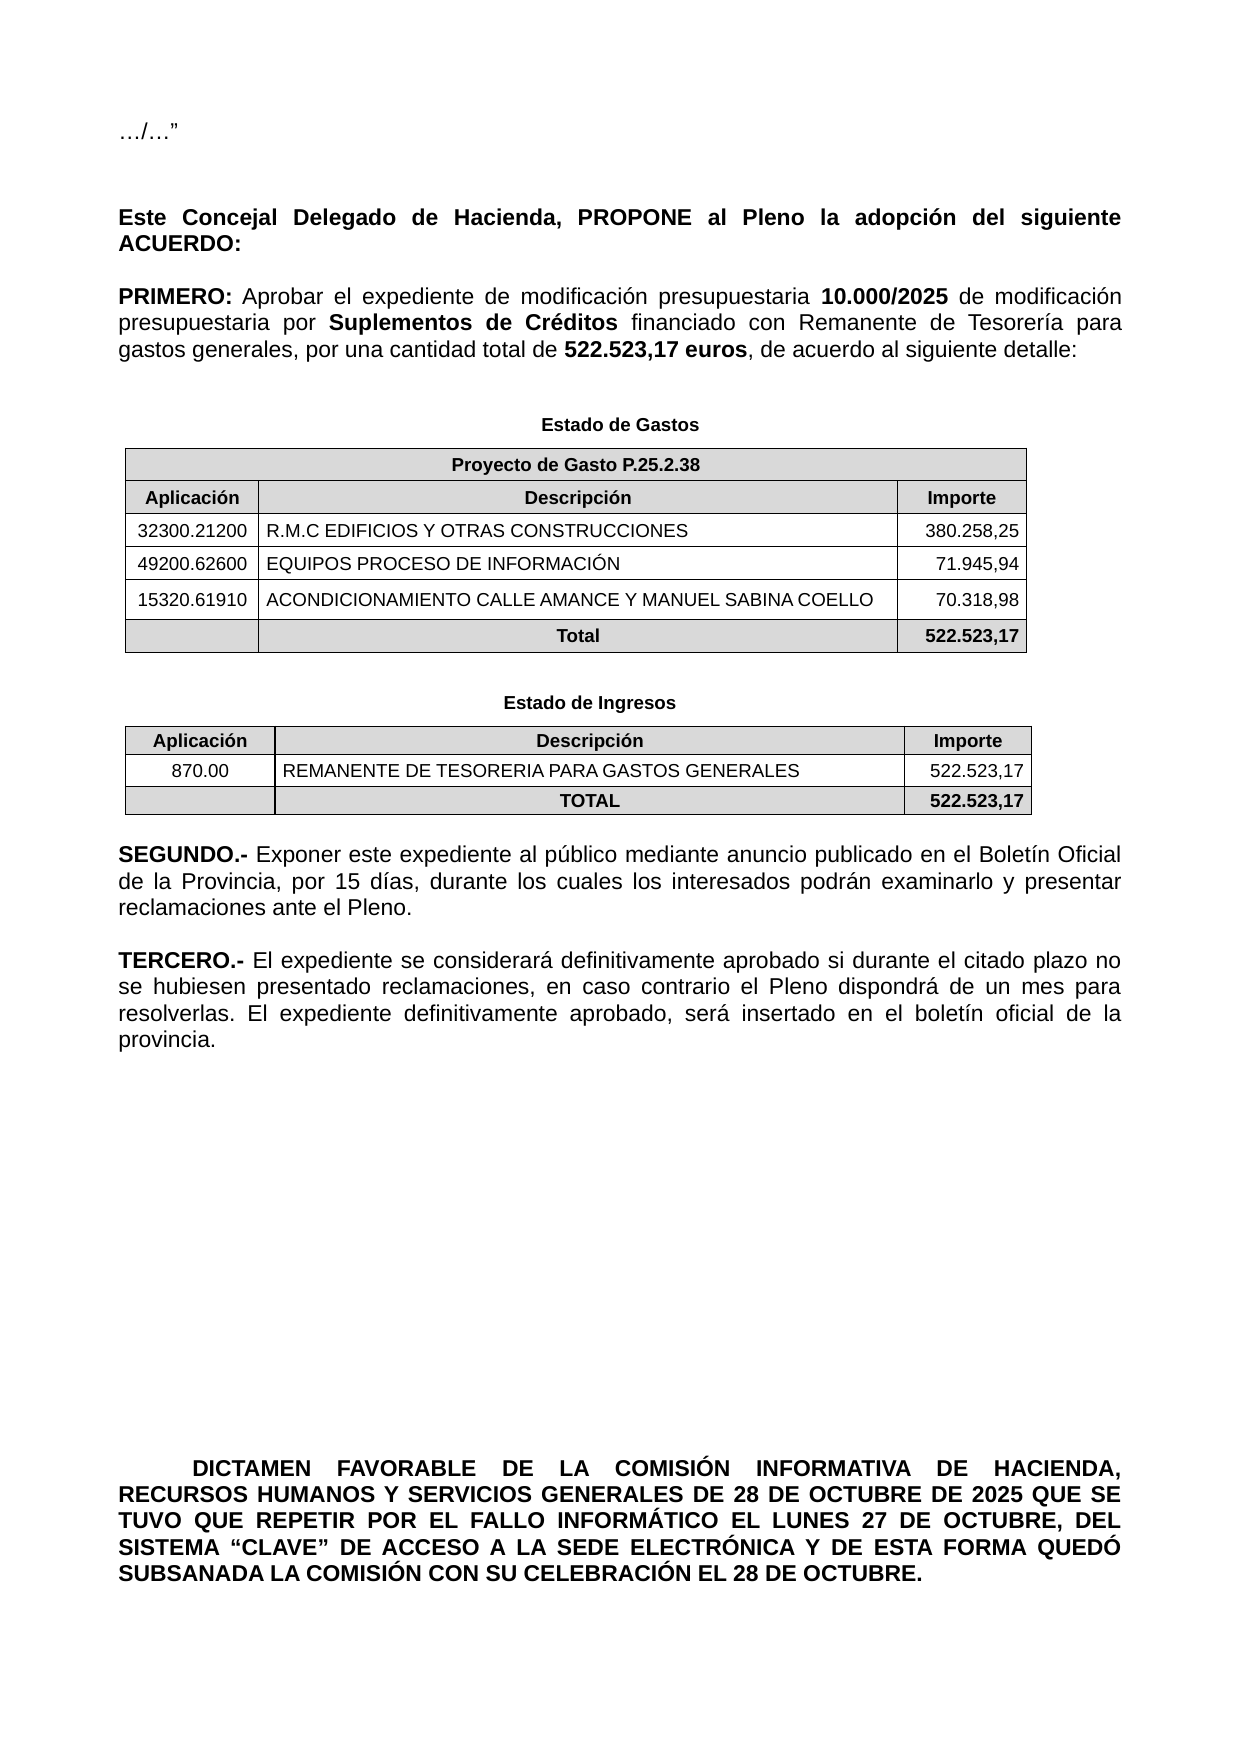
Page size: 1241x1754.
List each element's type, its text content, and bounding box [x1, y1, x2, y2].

table_cell 32300.21200 [126, 514, 258, 546]
table_cell 522.523,17 [905, 755, 1031, 786]
text Estado de Gastos [118, 413, 1122, 435]
table_cell Descripción [259, 481, 897, 513]
text …/…” [118, 118, 1122, 144]
table_cell EQUIPOS PROCESO DE INFORMACIÓN [259, 547, 897, 579]
text Este Concejal Delegado de Hacienda, PROPONE al Pleno la adopción del siguiente ACUERDO: [118, 204, 1122, 257]
table_header Proyecto de Gasto P.25.2.38 [126, 449, 1026, 480]
table_header [125, 692, 275, 726]
table_cell Descripción [276, 727, 904, 754]
table_cell R.M.C Edificios y otras construcciones [259, 514, 897, 546]
table_cell 49200.62600 [126, 547, 258, 579]
table_header Estado de Ingresos [275, 692, 905, 726]
table_cell 522.523,17 [898, 620, 1026, 652]
table_cell Importe [905, 727, 1031, 754]
text TERCERO.- El expediente se considerará definitivamente aprobado si durante el citado plazo no se hubiesen presentado reclamaciones, en caso contrario el Pleno dispondrá de un mes para resolverlas. El expediente definitivamente aprobado, será insertado en el boletín oficial de la provincia. [118, 947, 1122, 1052]
table_cell 71.945,94 [898, 547, 1026, 579]
table_cell Importe [898, 481, 1026, 513]
table_cell Acondicionamiento Calle Amance y Manuel Sabina Coello [259, 580, 897, 619]
table_cell 870.00 [126, 755, 274, 786]
table_cell 70.318,98 [898, 580, 1026, 619]
table_cell Total [259, 620, 897, 652]
table_cell Aplicación [126, 727, 274, 754]
text SEGUNDO.- Exponer este expediente al público mediante anuncio publicado en el Boletín Oficial de la Provincia, por 15 días, durante los cuales los interesados podrán examinarlo y presentar reclamaciones ante el Pleno. [118, 841, 1122, 920]
table_cell TOTAL [276, 787, 904, 814]
table_cell 15320.61910 [126, 580, 258, 619]
table_cell [126, 620, 258, 652]
text DICTAMEN FAVORABLE DE LA COMISIÓN INFORMATIVA DE HACIENDA, RECURSOS HUMANOS Y SERVICIOS GENERALES DE 28 DE OCTUBRE DE 2025 QUE SE TUVO QUE REPETIR POR EL FALLO INFORMÁTICO EL LUNES 27 DE OCTUBRE, DEL SISTEMA “CLAVE” DE ACCESO A LA SEDE ELECTRÓNICA Y DE ESTA FORMA QUEDÓ SUBSANADA LA COMISIÓN CON SU CELEBRACIÓN EL 28 DE OCTUBRE. [118, 1455, 1122, 1586]
table_cell 522.523,17 [905, 787, 1031, 814]
table_cell [126, 787, 274, 814]
table_cell 380.258,25 [898, 514, 1026, 546]
table_cell Aplicación [126, 481, 258, 513]
text PRIMERO: Aprobar el expediente de modificación presupuestaria 10.000/2025 de modificación presupuestaria por Suplementos de Créditos financiado con Remanente de Tesorería para gastos generales, por una cantidad total de 522.523,17 euros, de acuerdo al siguiente detalle: [118, 283, 1122, 362]
table_cell REMANENTE DE TESORERIA PARA GASTOS GENERALES [276, 755, 904, 786]
table_header [905, 692, 1031, 726]
